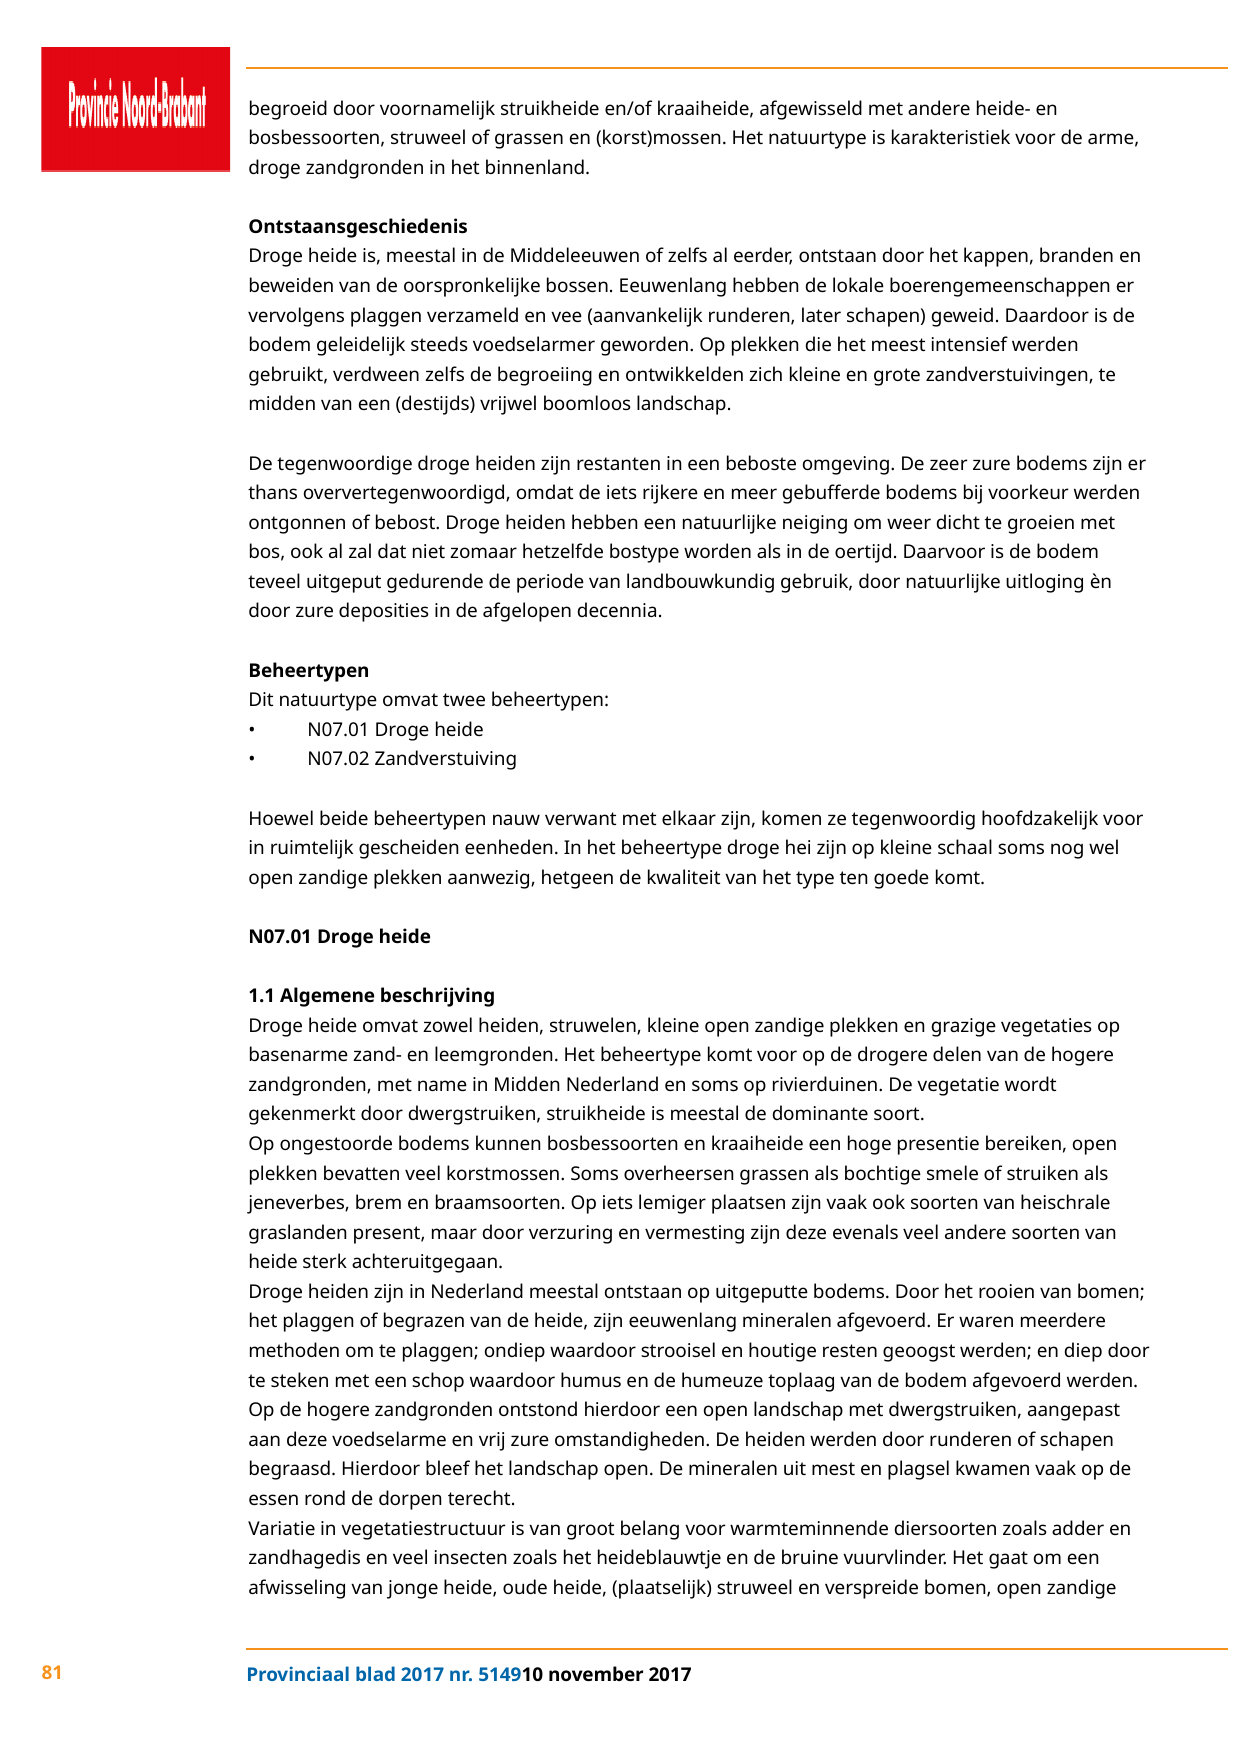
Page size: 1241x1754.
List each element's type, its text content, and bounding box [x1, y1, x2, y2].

text 1.1 Algemene beschrijving [248, 982, 1152, 1008]
list N07.02 Zandverstuiving [248, 746, 1152, 771]
text Dit natuurtype omvat twee beheertypen: [248, 686, 1152, 712]
text Droge heiden zijn in Nederland meestal ontstaan op uitgeputte bodems. Door het rooien van bomen; het plaggen of begrazen van de heide, zijn eeuwenlang mineralen afgevoerd. Er waren meerdere methoden om te plaggen; ondiep waardoor strooisel en houtige resten geoogst werden; en diep door te steken met een schop waardoor humus en de humeuze toplaag van de bodem afgevoerd werden. Op de hogere zandgronden ontstond hierdoor een open landschap met dwergstruiken, aangepast aan deze voedselarme en vrij zure omstandigheden. De heiden werden door runderen of schapen begraasd. Hierdoor bleef het landschap open. De mineralen uit mest en plagsel kwamen vaak op de essen rond de dorpen terecht. [248, 1278, 1152, 1511]
text N07.01 Droge heide [248, 923, 1152, 949]
text Hoewel beide beheertypen nauw verwant met elkaar zijn, komen ze tegenwoordig hoofdzakelijk voor in ruimtelijk gescheiden eenheden. In het beheertype droge hei zijn op kleine schaal soms nog wel open zandige plekken aanwezig, hetgeen de kwaliteit van het type ten goede komt. [248, 805, 1152, 890]
list N07.01 Droge heide [248, 716, 1152, 742]
text Op ongestoorde bodems kunnen bosbessoorten en kraaiheide een hoge presentie bereiken, open plekken bevatten veel korstmossen. Soms overheersen grassen als bochtige smele of struiken als jeneverbes, brem en braamsoorten. Op iets lemiger plaatsen zijn vaak ook soorten van heischrale graslanden present, maar door verzuring en vermesting zijn deze evenals veel andere soorten van heide sterk achteruitgegaan. [248, 1130, 1152, 1274]
picture [41, 47, 231, 172]
text Beheertypen [248, 657, 1152, 683]
text Droge heide is, meestal in de Middeleeuwen of zelfs al eerder, ontstaan door het kappen, branden en beweiden van de oorspronkelijke bossen. Eeuwenlang hebben de lokale boerengemeenschappen er vervolgens plaggen verzameld en vee (aanvankelijk runderen, later schapen) geweid. Daardoor is de bodem geleidelijk steeds voedselarmer geworden. Op plekken die het meest intensief werden gebruikt, verdween zelfs de begroeiing en ontwikkelden zich kleine en grote zandverstuivingen, te midden van een (destijds) vrijwel boomloos landschap. [248, 243, 1152, 416]
text De tegenwoordige droge heiden zijn restanten in een beboste omgeving. De zeer zure bodems zijn er thans oververtegenwoordigd, omdat de iets rijkere en meer gebufferde bodems bij voorkeur werden ontgonnen of bebost. Droge heiden hebben een natuurlijke neiging om weer dicht te groeien met bos, ook al zal dat niet zomaar hetzelfde bostype worden als in de oertijd. Daarvoor is de bodem teveel uitgeput gedurende de periode van landbouwkundig gebruik, door natuurlijke uitloging èn door zure deposities in de afgelopen decennia. [248, 450, 1152, 623]
text Droge heide omvat zowel heiden, struwelen, kleine open zandige plekken en grazige vegetaties op basenarme zand- en leemgronden. Het beheertype komt voor op de drogere delen van de hogere zandgronden, met name in Midden Nederland en soms op rivierduinen. De vegetatie wordt gekenmerkt door dwergstruiken, struikheide is meestal de dominante soort. [248, 1012, 1152, 1126]
text Ontstaansgeschiedenis [248, 213, 1152, 239]
text begroeid door voornamelijk struikheide en/of kraaiheide, afgewisseld met andere heide- en bosbessoorten, struweel of grassen en (korst)mossen. Het natuurtype is karakteristiek voor de arme, droge zandgronden in het binnenland. [248, 95, 1152, 180]
text Variatie in vegetatiestructuur is van groot belang voor warmteminnende diersoorten zoals adder en zandhagedis en veel insecten zoals het heideblauwtje en de bruine vuurvlinder. Het gaat om een afwisseling van jonge heide, oude heide, (plaatselijk) struweel en verspreide bomen, open zandige [248, 1515, 1152, 1600]
